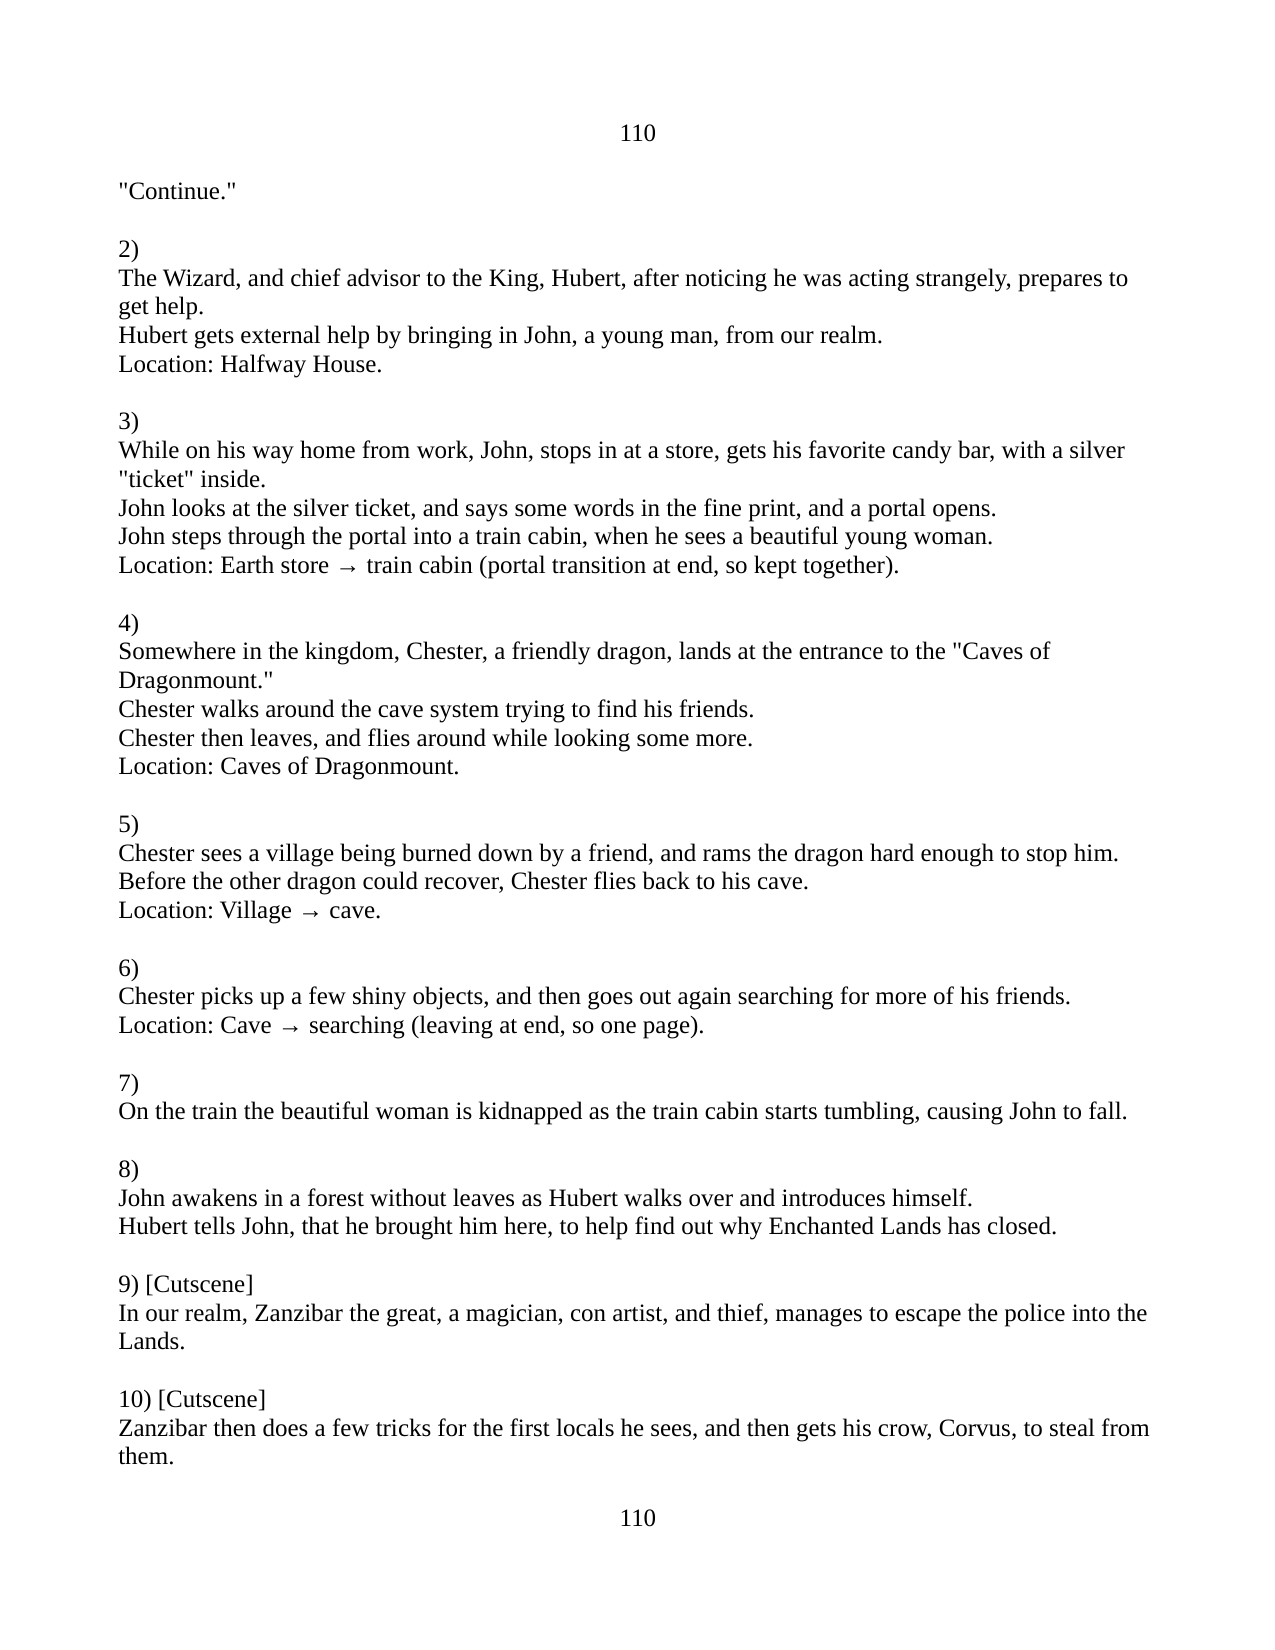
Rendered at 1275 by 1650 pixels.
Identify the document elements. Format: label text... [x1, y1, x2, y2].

text "Continue." [118, 176, 1157, 205]
text The Wizard, and chief advisor to the King, Hubert, after noticing he was acting strangely, prepares to get help. [118, 263, 1157, 320]
text 4) [118, 608, 1157, 636]
text 7) [118, 1068, 1157, 1096]
text Chester then leaves, and flies around while looking some more. [118, 723, 1157, 751]
text Location: Cave → searching (leaving at end, so one page). [118, 1010, 1157, 1039]
text Hubert tells John, that he brought him here, to help find out why Enchanted Lands has closed. [118, 1211, 1157, 1240]
text John looks at the silver ticket, and says some words in the fine print, and a portal opens. [118, 493, 1157, 521]
text Location: Halfway House. [118, 349, 1157, 378]
text Somewhere in the kingdom, Chester, a friendly dragon, lands at the entrance to the "Caves of Dragonmount." [118, 636, 1157, 694]
text 3) [118, 406, 1157, 435]
text Hubert gets external help by bringing in John, a young man, from our realm. [118, 320, 1157, 349]
text 8) [118, 1154, 1157, 1183]
text Zanzibar then does a few tricks for the first locals he sees, and then gets his crow, Corvus, to steal from them. [118, 1413, 1157, 1470]
text While on his way home from work, John, stops in at a store, gets his favorite candy bar, with a silver "ticket" inside. [118, 435, 1157, 493]
text Location: Village → cave. [118, 895, 1157, 924]
text In our realm, Zanzibar the great, a magician, con artist, and thief, manages to escape the police into the Lands. [118, 1298, 1157, 1355]
text 6) [118, 953, 1157, 981]
text 5) [118, 809, 1157, 838]
text 10) [Cutscene] [118, 1384, 1157, 1413]
text Location: Caves of Dragonmount. [118, 751, 1157, 780]
text Before the other dragon could recover, Chester flies back to his cave. [118, 866, 1157, 895]
text Chester walks around the cave system trying to find his friends. [118, 694, 1157, 723]
text 2) [118, 234, 1157, 263]
text Chester picks up a few shiny objects, and then goes out again searching for more of his friends. [118, 981, 1157, 1010]
text Location: Earth store → train cabin (portal transition at end, so kept together). [118, 550, 1157, 579]
text 9) [Cutscene] [118, 1269, 1157, 1298]
text John steps through the portal into a train cabin, when he sees a beautiful young woman. [118, 521, 1157, 550]
text On the train the beautiful woman is kidnapped as the train cabin starts tumbling, causing John to fall. [118, 1096, 1157, 1125]
text Chester sees a village being burned down by a friend, and rams the dragon hard enough to stop him. [118, 838, 1157, 866]
text John awakens in a forest without leaves as Hubert walks over and introduces himself. [118, 1183, 1157, 1211]
